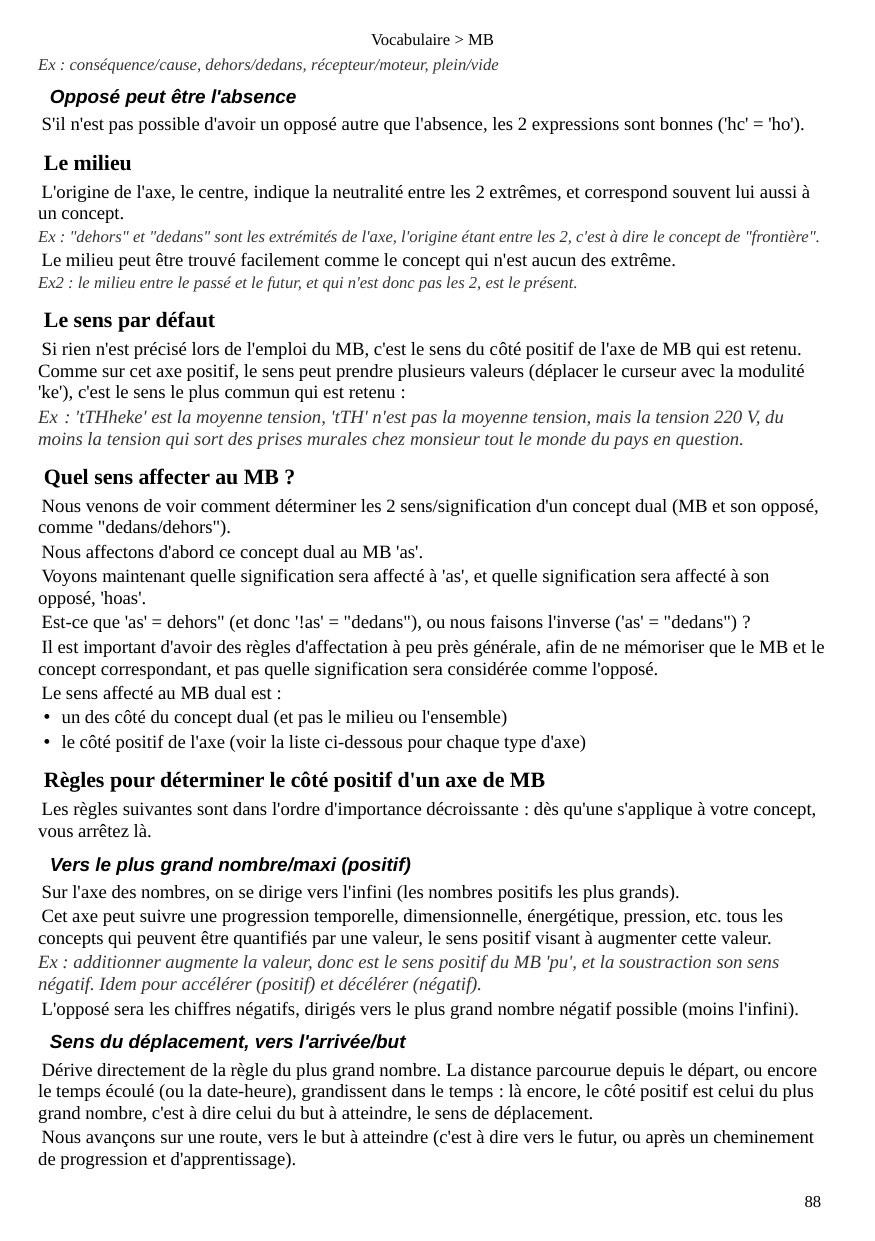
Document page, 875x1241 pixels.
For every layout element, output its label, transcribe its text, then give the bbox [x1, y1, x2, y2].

text L'opposé sera les chiffres négatifs, dirigés vers le plus grand nombre négatif possible (moins l'infini). [38, 997, 827, 1019]
text Les règles suivantes sont dans l'ordre d'importance décroissante : dès qu'une s'applique à votre concept, vous arrêtez là. [38, 798, 827, 841]
text Ex : "dehors" et "dedans" sont les extrémités de l'axe, l'origine étant entre les 2, c'est à dire le concept de "frontière". [38, 227, 827, 246]
text Voyons maintenant quelle signification sera affecté à 'as', et quelle signification sera affecté à son opposé, 'hoas'. [38, 565, 827, 608]
subtitle Opposé peut être l'absence [49, 86, 827, 107]
text Dérive directement de la règle du plus grand nombre. La distance parcourue depuis le départ, ou encore le temps écoulé (ou la date-heure), grandissent dans le temps : là encore, le côté positif est celui du plus grand nombre, c'est à dire celui du but à atteindre, le sens de déplacement. [38, 1058, 827, 1123]
subtitle Sens du déplacement, vers l'arrivée/but [49, 1031, 827, 1052]
list un des côté du concept dual (et pas le milieu ou l'ensemble) [44, 706, 827, 728]
text Si rien n'est précisé lors de l'emploi du MB, c'est le sens du côté positif de l'axe de MB qui est retenu. Comme sur cet axe positif, le sens peut prendre plusieurs valeurs (déplacer le curseur avec la modulité 'ke'), c'est le sens le plus commun qui est retenu : [38, 338, 827, 403]
text Il est important d'avoir des règles d'affectation à peu près générale, afin de ne mémoriser que le MB et le concept correspondant, et pas quelle signification sera considérée comme l'opposé. [38, 636, 827, 679]
text Sur l'axe des nombres, on se dirige vers l'infini (les nombres positifs les plus grands). [38, 881, 827, 902]
text Le milieu peut être trouvé facilement comme le concept qui n'est aucun des extrême. [38, 249, 827, 270]
text Nous affectons d'abord ce concept dual au MB 'as'. [38, 541, 827, 562]
subtitle Quel sens affecter au MB ? [44, 464, 827, 489]
text S'il n'est pas possible d'avoir un opposé autre que l'absence, les 2 expressions sont bonnes ('hc' = 'ho'). [38, 113, 827, 135]
subtitle Le milieu [44, 149, 827, 175]
subtitle Le sens par défaut [44, 307, 827, 332]
subtitle Vers le plus grand nombre/maxi (positif) [49, 853, 827, 875]
text Ex : 'tTHheke' est la moyenne tension, 'tTH' n'est pas la moyenne tension, mais la tension 220 V, du moins la tension qui sort des prises murales chez monsieur tout le monde du pays en question. [38, 406, 827, 449]
text Ex2 : le milieu entre le passé et le futur, et qui n'est donc pas les 2, est le présent. [38, 273, 827, 292]
text Ex : conséquence/cause, dehors/dedans, récepteur/moteur, plein/vide [38, 54, 827, 74]
list le côté positif de l'axe (voir la liste ci-dessous pour chaque type d'axe) [44, 731, 827, 752]
text Le sens affecté au MB dual est : [38, 682, 827, 703]
text Nous venons de voir comment déterminer les 2 sens/signification d'un concept dual (MB et son opposé, comme "dedans/dehors"). [38, 495, 827, 538]
text L'origine de l'axe, le centre, indique la neutralité entre les 2 extrêmes, et correspond souvent lui aussi à un concept. [38, 181, 827, 224]
text Ex : additionner augmente la valeur, donc est le sens positif du MB 'pu', et la soustraction son sens négatif. Idem pour accélérer (positif) et décélérer (négatif). [38, 951, 827, 994]
text Nous avançons sur une route, vers le but à atteindre (c'est à dire vers le futur, ou après un cheminement de progression et d'apprentissage). [38, 1126, 827, 1169]
subtitle Règles pour déterminer le côté positif d'un axe de MB [44, 767, 827, 792]
text Est-ce que 'as' = dehors" (et donc '!as' = "dedans"), ou nous faisons l'inverse ('as' = "dedans") ? [38, 611, 827, 633]
text Cet axe peut suivre une progression temporelle, dimensionnelle, énergétique, pression, etc. tous les concepts qui peuvent être quantifiés par une valeur, le sens positif visant à augmenter cette valeur. [38, 905, 827, 948]
